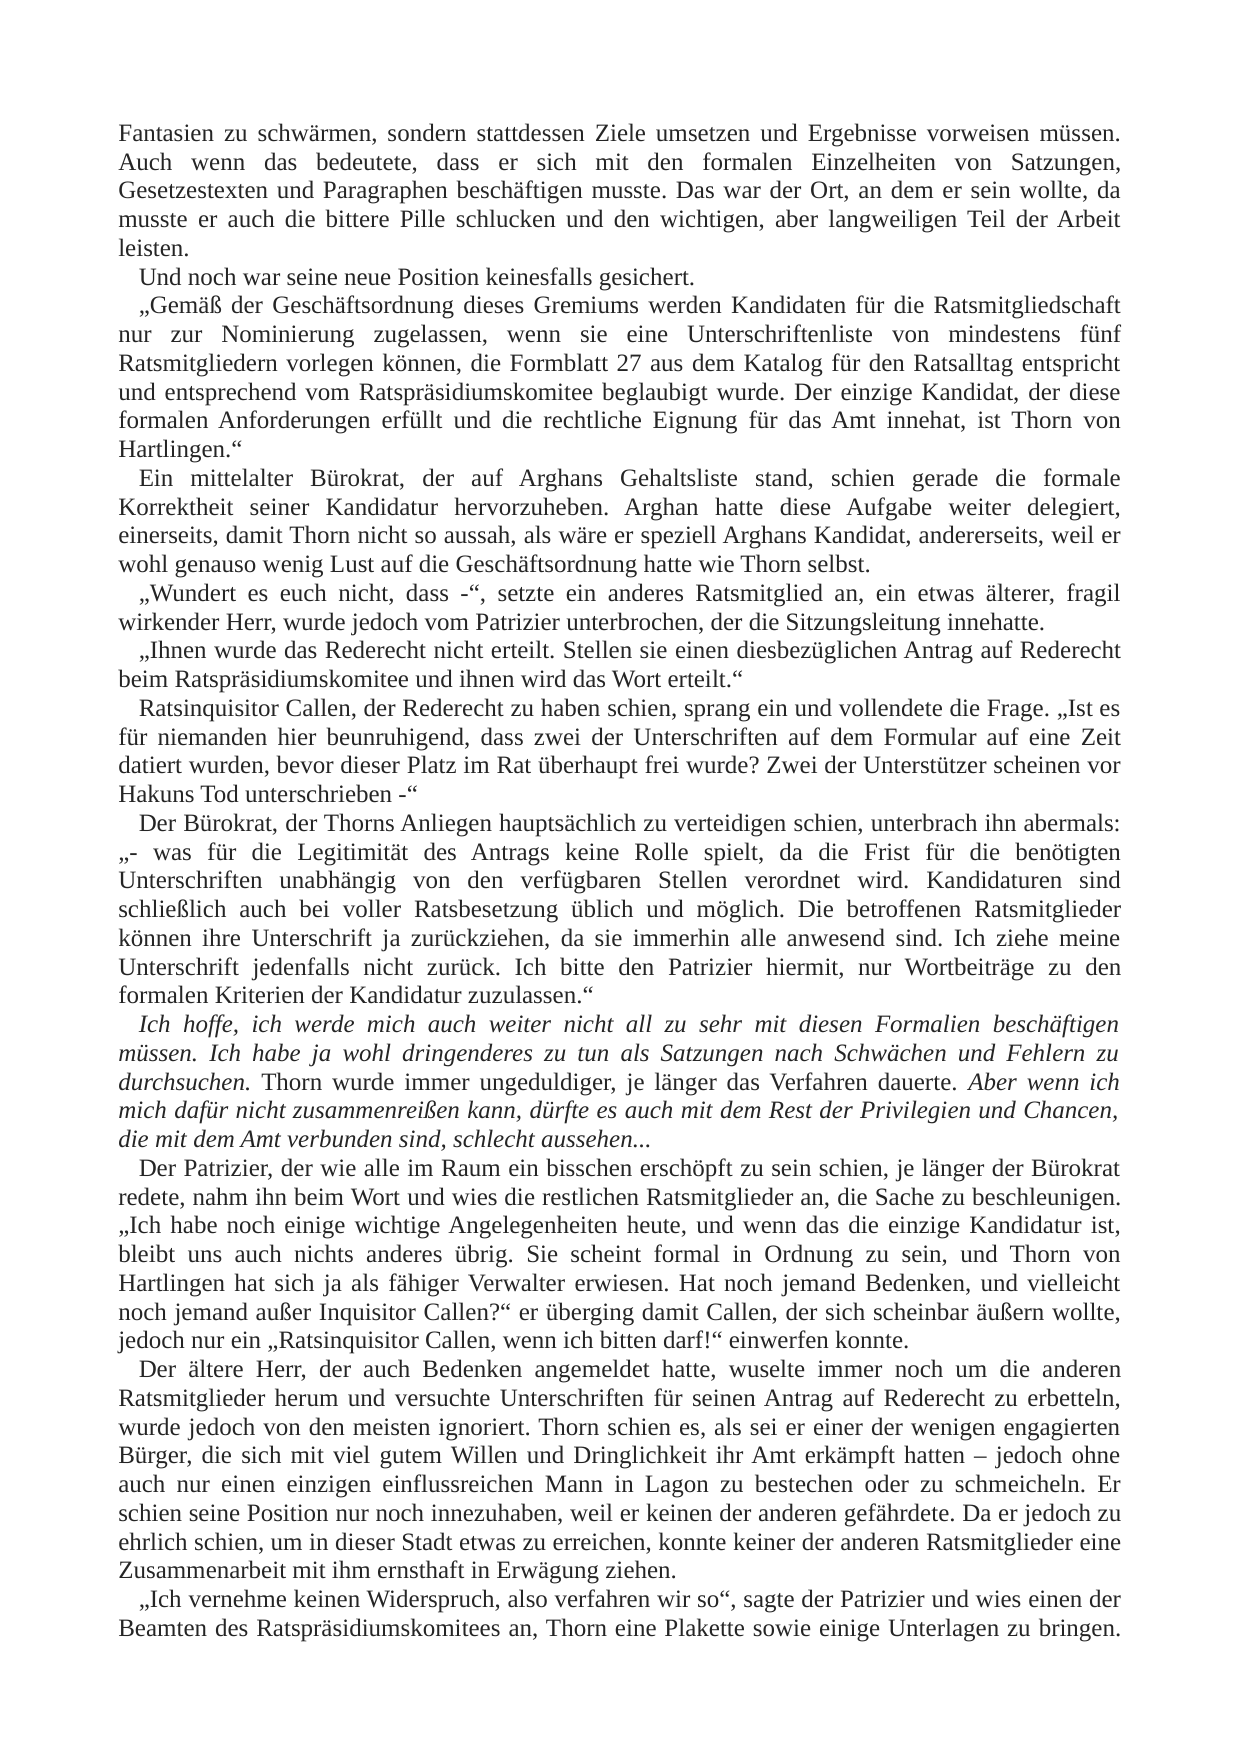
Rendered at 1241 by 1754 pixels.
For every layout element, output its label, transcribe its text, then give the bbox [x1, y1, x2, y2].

text Ratsinquisitor Callen, der Rederecht zu haben schien, sprang ein und vollendete die Frage. „Ist es für niemanden hier beunruhigend, dass zwei der Unterschriften auf dem Formular auf eine Zeit datiert wurden, bevor dieser Platz im Rat überhaupt frei wurde? Zwei der Unterstützer scheinen vor Hakuns Tod unterschrieben -“ [118, 693, 1122, 808]
text Der Bürokrat, der Thorns Anliegen hauptsächlich zu verteidigen schien, unterbrach ihn abermals: „- was für die Legitimität des Antrags keine Rolle spielt, da die Frist für die benötigten Unterschriften unabhängig von den verfügbaren Stellen verordnet wird. Kandidaturen sind schließlich auch bei voller Ratsbesetzung üblich und möglich. Die betroffenen Ratsmitglieder können ihre Unterschrift ja zurückziehen, da sie immerhin alle anwesend sind. Ich ziehe meine Unterschrift jedenfalls nicht zurück. Ich bitte den Patrizier hiermit, nur Wortbeiträge zu den formalen Kriterien der Kandidatur zuzulassen.“ [118, 808, 1122, 1009]
text Und noch war seine neue Position keinesfalls gesichert. [118, 262, 1122, 291]
text Ein mittelalter Bürokrat, der auf Arghans Gehaltsliste stand, schien gerade die formale Korrektheit seiner Kandidatur hervorzuheben. Arghan hatte diese Aufgabe weiter delegiert, einerseits, damit Thorn nicht so aussah, als wäre er speziell Arghans Kandidat, andererseits, weil er wohl genauso wenig Lust auf die Geschäftsordnung hatte wie Thorn selbst. [118, 463, 1122, 578]
text „Ihnen wurde das Rederecht nicht erteilt. Stellen sie einen diesbezüglichen Antrag auf Rederecht beim Ratspräsidiumskomitee und ihnen wird das Wort erteilt.“ [118, 636, 1122, 693]
text „Gemäß der Geschäftsordnung dieses Gremiums werden Kandidaten für die Ratsmitgliedschaft nur zur Nominierung zugelassen, wenn sie eine Unterschriftenliste von mindestens fünf Ratsmitgliedern vorlegen können, die Formblatt 27 aus dem Katalog für den Ratsalltag entspricht und entsprechend vom Ratspräsidiumskomitee beglaubigt wurde. Der einzige Kandidat, der diese formalen Anforderungen erfüllt und die rechtliche Eignung für das Amt innehat, ist Thorn von Hartlingen.“ [118, 291, 1122, 463]
text Der ältere Herr, der auch Bedenken angemeldet hatte, wuselte immer noch um die anderen Ratsmitglieder herum und versuchte Unterschriften für seinen Antrag auf Rederecht zu erbetteln, wurde jedoch von den meisten ignoriert. Thorn schien es, als sei er einer der wenigen engagierten Bürger, die sich mit viel gutem Willen und Dringlichkeit ihr Amt erkämpft hatten – jedoch ohne auch nur einen einzigen einflussreichen Mann in Lagon zu bestechen oder zu schmeicheln. Er schien seine Position nur noch innezuhaben, weil er keinen der anderen gefährdete. Da er jedoch zu ehrlich schien, um in dieser Stadt etwas zu erreichen, konnte keiner der anderen Ratsmitglieder eine Zusammenarbeit mit ihm ernsthaft in Erwägung ziehen. [118, 1354, 1122, 1584]
text Fantasien zu schwärmen, sondern stattdessen Ziele umsetzen und Ergebnisse vorweisen müssen. Auch wenn das bedeutete, dass er sich mit den formalen Einzelheiten von Satzungen, Gesetzestexten und Paragraphen beschäftigen musste. Das war der Ort, an dem er sein wollte, da musste er auch die bittere Pille schlucken und den wichtigen, aber langweiligen Teil der Arbeit leisten. [118, 118, 1122, 262]
text „Wundert es euch nicht, dass -“, setzte ein anderes Ratsmitglied an, ein etwas älterer, fragil wirkender Herr, wurde jedoch vom Patrizier unterbrochen, der die Sitzungsleitung innehatte. [118, 578, 1122, 636]
text „Ich vernehme keinen Widerspruch, also verfahren wir so“, sagte der Patrizier und wies einen der Beamten des Ratspräsidiumskomitees an, Thorn eine Plakette sowie einige Unterlagen zu bringen. [118, 1584, 1122, 1642]
text Der Patrizier, der wie alle im Raum ein bisschen erschöpft zu sein schien, je länger der Bürokrat redete, nahm ihn beim Wort und wies die restlichen Ratsmitglieder an, die Sache zu beschleunigen. „Ich habe noch einige wichtige Angelegenheiten heute, und wenn das die einzige Kandidatur ist, bleibt uns auch nichts anderes übrig. Sie scheint formal in Ordnung zu sein, und Thorn von Hartlingen hat sich ja als fähiger Verwalter erwiesen. Hat noch jemand Bedenken, und vielleicht noch jemand außer Inquisitor Callen?“ er überging damit Callen, der sich scheinbar äußern wollte, jedoch nur ein „Ratsinquisitor Callen, wenn ich bitten darf!“ einwerfen konnte. [118, 1153, 1122, 1354]
text Ich hoffe, ich werde mich auch weiter nicht all zu sehr mit diesen Formalien beschäftigen müssen. Ich habe ja wohl dringenderes zu tun als Satzungen nach Schwächen und Fehlern zu durchsuchen. Thorn wurde immer ungeduldiger, je länger das Verfahren dauerte. Aber wenn ich mich dafür nicht zusammenreißen kann, dürfte es auch mit dem Rest der Privilegien und Chancen, die mit dem Amt verbunden sind, schlecht aussehen... [118, 1009, 1122, 1153]
